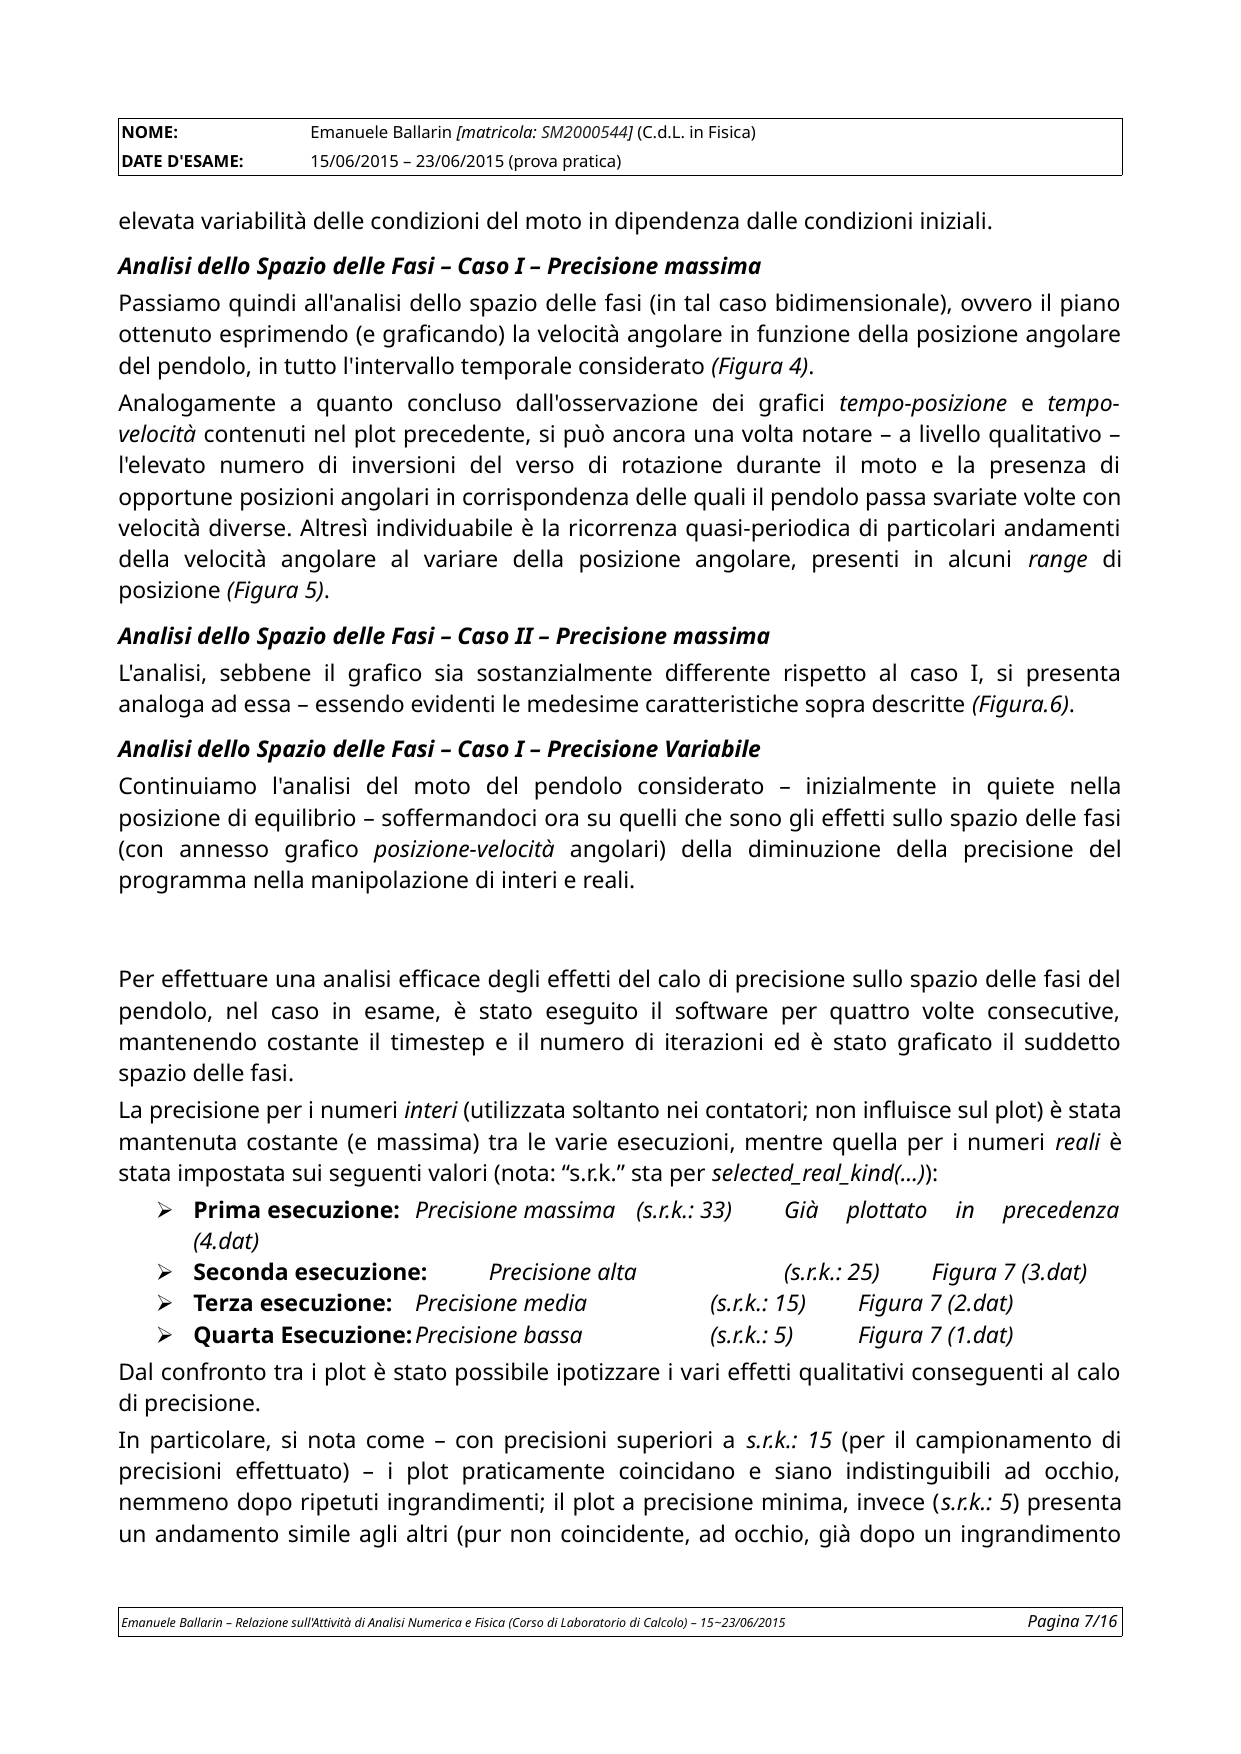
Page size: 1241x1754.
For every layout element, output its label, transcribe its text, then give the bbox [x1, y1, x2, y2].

text Analisi dello Spazio delle Fasi – Caso II – Precisione massima [118, 619, 1122, 651]
list Prima esecuzione: Precisione massima (s.r.k.: 33) Già plottato in precedenza (4.dat) [156, 1194, 1122, 1256]
text In particolare, si nota come – con precisioni superiori a s.r.k.: 15 (per il campionamento di precisioni effettuato) – i plot praticamente coincidano e siano indistinguibili ad occhio, nemmeno dopo ripetuti ingrandimenti; il plot a precisione minima, invece (s.r.k.: 5) presenta un andamento simile agli altri (pur non coincidente, ad occhio, già dopo un ingrandimento [118, 1424, 1122, 1549]
text La precisione per i numeri interi (utilizzata soltanto nei contatori; non influisce sul plot) è stata mantenuta costante (e massima) tra le varie esecuzioni, mentre quella per i numeri reali è stata impostata sui seguenti valori (nota: “s.r.k.” sta per selected_real_kind(...)): [118, 1094, 1122, 1188]
text Continuiamo l'analisi del moto del pendolo considerato – inizialmente in quiete nella posizione di equilibrio – soffermandoci ora su quelli che sono gli effetti sullo spazio delle fasi (con annesso grafico posizione-velocità angolari) della diminuzione della precisione del programma nella manipolazione di interi e reali. [118, 770, 1122, 895]
list Terza esecuzione: Precisione media (s.r.k.: 15) Figura 7 (2.dat) [156, 1287, 1122, 1319]
text Per effettuare una analisi efficace degli effetti del calo di precisione sullo spazio delle fasi del pendolo, nel caso in esame, è stato eseguito il software per quattro volte consecutive, mantenendo costante il timestep e il numero di iterazioni ed è stato graficato il suddetto spazio delle fasi. [118, 963, 1122, 1088]
list Quarta Esecuzione: Precisione bassa (s.r.k.: 5) Figura 7 (1.dat) [156, 1319, 1122, 1350]
text Passiamo quindi all'analisi dello spazio delle fasi (in tal caso bidimensionale), ovvero il piano ottenuto esprimendo (e graficando) la velocità angolare in funzione della posizione angolare del pendolo, in tutto l'intervallo temporale considerato (Figura 4). [118, 287, 1122, 381]
text elevata variabilità delle condizioni del moto in dipendenza dalle condizioni iniziali. [118, 205, 1122, 236]
text L'analisi, sebbene il grafico sia sostanzialmente differente rispetto al caso I, si presenta analoga ad essa – essendo evidenti le medesime caratteristiche sopra descritte (Figura.6). [118, 657, 1122, 719]
text Dal confronto tra i plot è stato possibile ipotizzare i vari effetti qualitativi conseguenti al calo di precisione. [118, 1356, 1122, 1418]
list Seconda esecuzione: Precisione alta (s.r.k.: 25) Figura 7 (3.dat) [156, 1256, 1122, 1287]
text Analisi dello Spazio delle Fasi – Caso I – Precisione Variabile [118, 733, 1122, 764]
text Analogamente a quanto concluso dall'osservazione dei grafici tempo-posizione e tempo-velocità contenuti nel plot precedente, si può ancora una volta notare – a livello qualitativo – l'elevato numero di inversioni del verso di rotazione durante il moto e la presenza di opportune posizioni angolari in corrispondenza delle quali il pendolo passa svariate volte con velocità diverse. Altresì individuabile è la ricorrenza quasi-periodica di particolari andamenti della velocità angolare al variare della posizione angolare, presenti in alcuni range di posizione (Figura 5). [118, 387, 1122, 605]
text Analisi dello Spazio delle Fasi – Caso I – Precisione massima [118, 250, 1122, 281]
